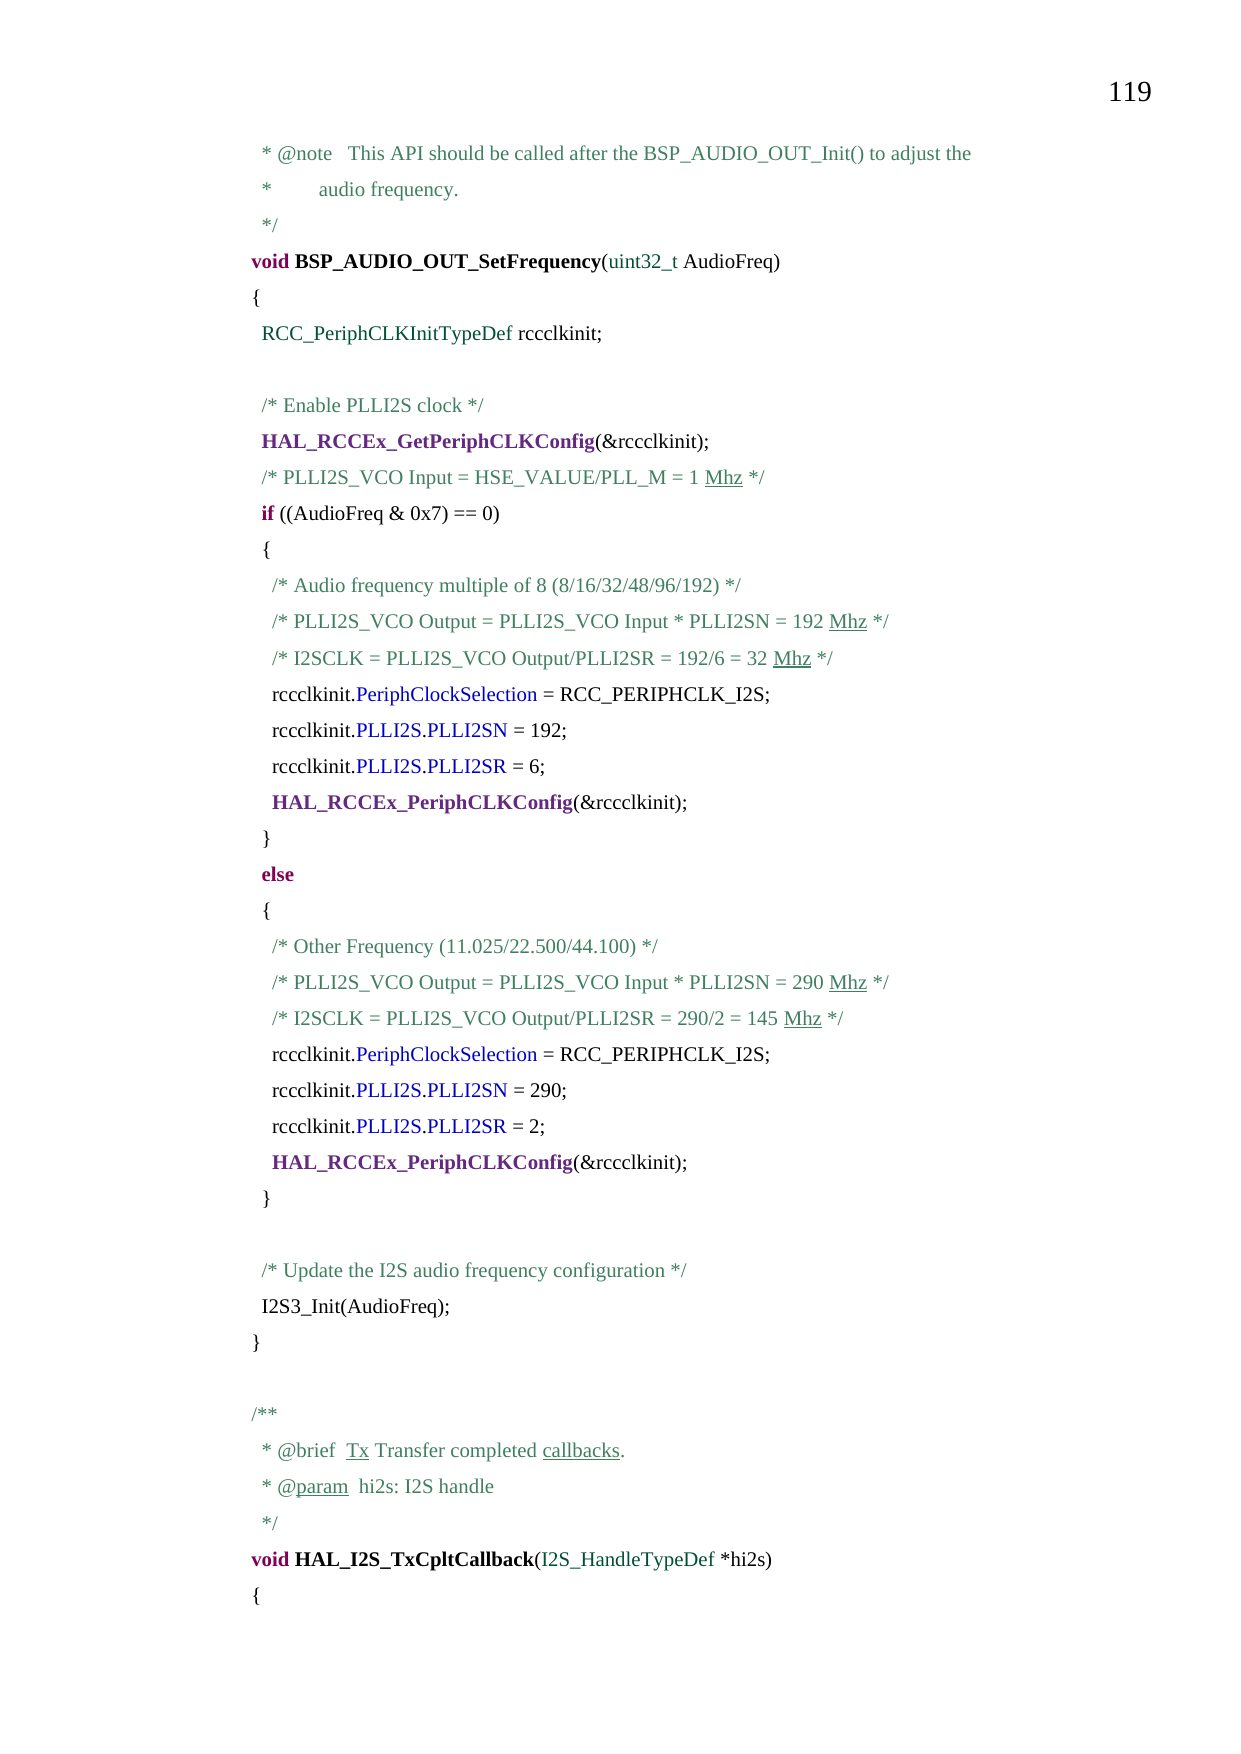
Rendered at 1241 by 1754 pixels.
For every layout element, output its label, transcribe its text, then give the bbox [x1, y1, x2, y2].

text rccclkinit.PLLI2S.PLLI2SR = 6; [177, 754, 1152, 778]
text { [177, 285, 1152, 309]
text rccclkinit.PeriphClockSelection = RCC_PERIPHCLK_I2S; [177, 682, 1152, 706]
text } [177, 1330, 1152, 1354]
text { [177, 898, 1152, 922]
text { [177, 537, 1152, 561]
text /* PLLI2S_VCO Output = PLLI2S_VCO Input * PLLI2SN = 290 Mhz */ [177, 970, 1152, 994]
text RCC_PeriphCLKInitTypeDef rccclkinit; [177, 321, 1152, 345]
text /* Other Frequency (11.025/22.500/44.100) */ [177, 934, 1152, 958]
text * @note This API should be called after the BSP_AUDIO_OUT_Init() to adjust the [177, 141, 1152, 165]
text void BSP_AUDIO_OUT_SetFrequency(uint32_t AudioFreq) [177, 249, 1152, 273]
text /* I2SCLK = PLLI2S_VCO Output/PLLI2SR = 290/2 = 145 Mhz */ [177, 1006, 1152, 1030]
text rccclkinit.PLLI2S.PLLI2SN = 192; [177, 718, 1152, 742]
text /* I2SCLK = PLLI2S_VCO Output/PLLI2SR = 192/6 = 32 Mhz */ [177, 646, 1152, 669]
text rccclkinit.PLLI2S.PLLI2SR = 2; [177, 1114, 1152, 1138]
text /** [177, 1402, 1152, 1426]
text /* Update the I2S audio frequency configuration */ [177, 1258, 1152, 1282]
text } [177, 1186, 1152, 1210]
text HAL_RCCEx_PeriphCLKConfig(&rccclkinit); [177, 790, 1152, 814]
text */ [177, 213, 1152, 237]
text if ((AudioFreq & 0x7) == 0) [177, 501, 1152, 525]
text rccclkinit.PeriphClockSelection = RCC_PERIPHCLK_I2S; [177, 1042, 1152, 1066]
text HAL_RCCEx_PeriphCLKConfig(&rccclkinit); [177, 1150, 1152, 1174]
text /* Enable PLLI2S clock */ [177, 393, 1152, 417]
text } [177, 826, 1152, 850]
text HAL_RCCEx_GetPeriphCLKConfig(&rccclkinit); [177, 429, 1152, 453]
text I2S3_Init(AudioFreq); [177, 1294, 1152, 1318]
text * audio frequency. [177, 177, 1152, 201]
text else [177, 862, 1152, 886]
text void HAL_I2S_TxCpltCallback(I2S_HandleTypeDef *hi2s) [177, 1547, 1152, 1571]
text rccclkinit.PLLI2S.PLLI2SN = 290; [177, 1078, 1152, 1102]
text * @brief Tx Transfer completed callbacks. [177, 1438, 1152, 1462]
text /* PLLI2S_VCO Output = PLLI2S_VCO Input * PLLI2SN = 192 Mhz */ [177, 609, 1152, 633]
text { [177, 1583, 1152, 1607]
text * @param hi2s: I2S handle [177, 1474, 1152, 1498]
text */ [177, 1511, 1152, 1534]
text /* PLLI2S_VCO Input = HSE_VALUE/PLL_M = 1 Mhz */ [177, 465, 1152, 489]
text /* Audio frequency multiple of 8 (8/16/32/48/96/192) */ [177, 573, 1152, 597]
